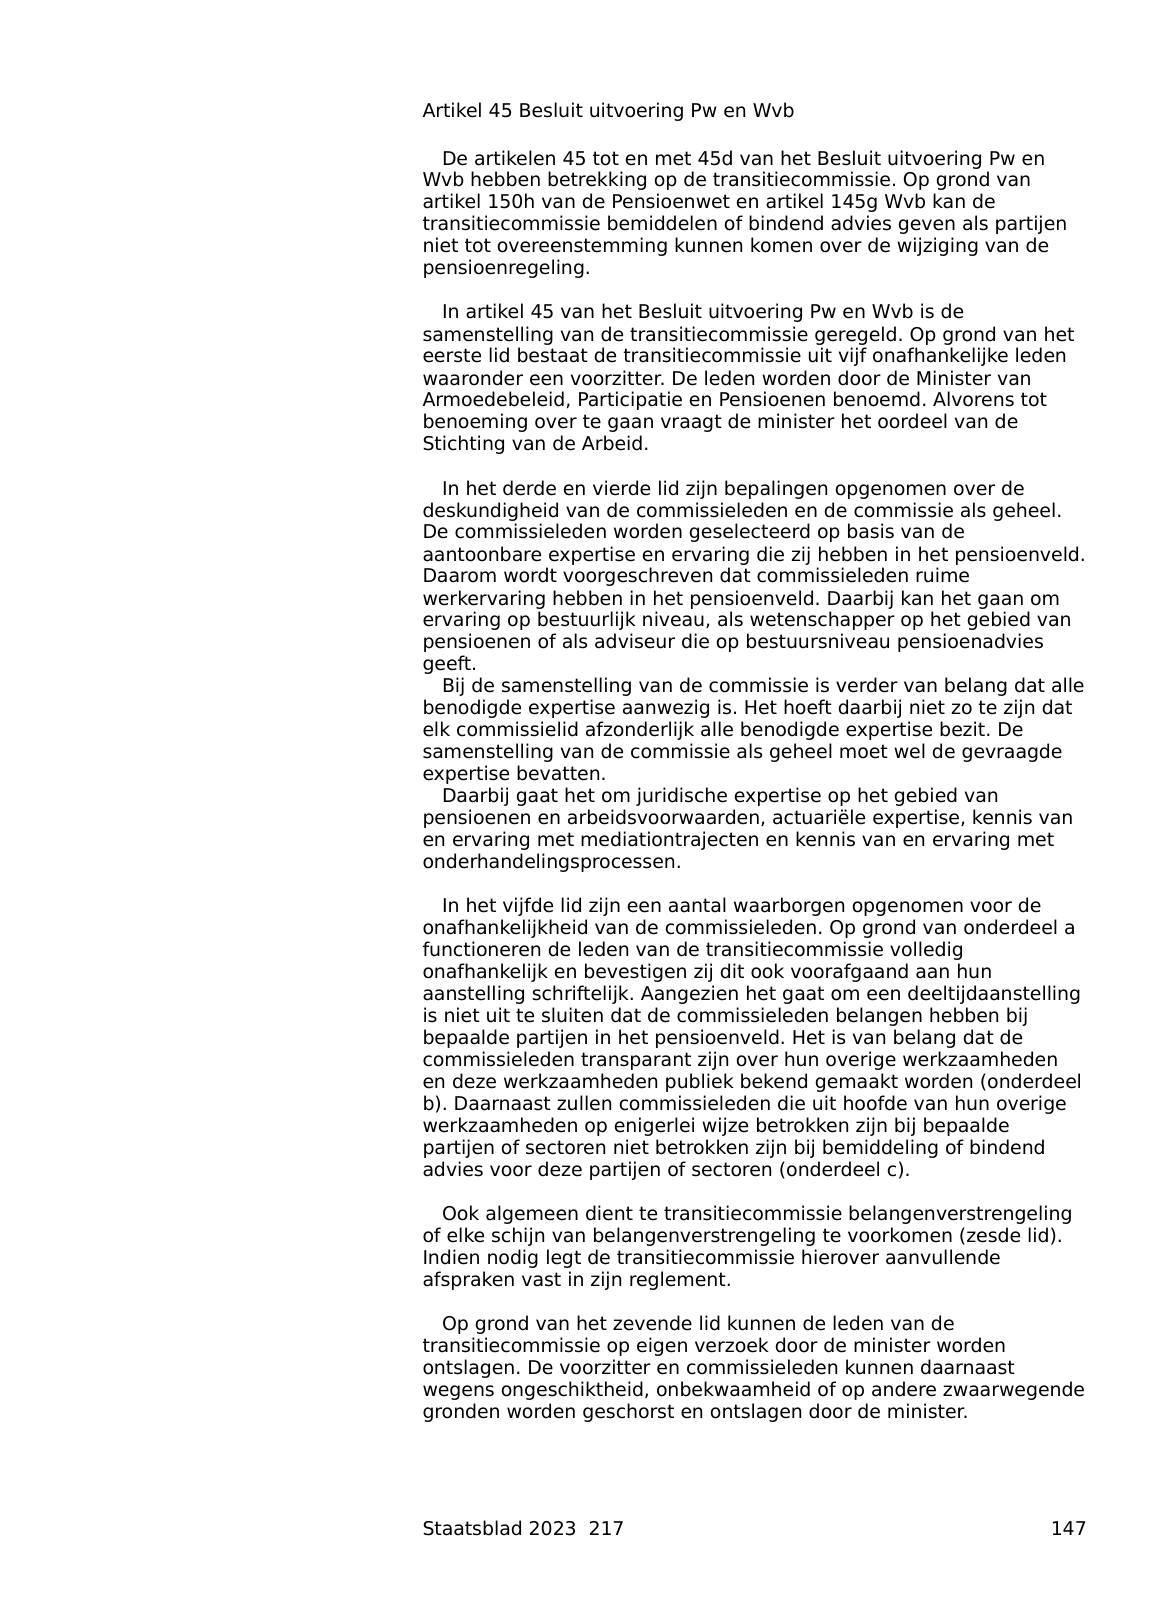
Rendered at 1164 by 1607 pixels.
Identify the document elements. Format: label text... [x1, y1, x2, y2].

text Op grond van het zevende lid kunnen de leden van de transitiecommissie op eigen verzoek door de minister worden ontslagen. De voorzitter en commissieleden kunnen daarnaast wegens ongeschiktheid, onbekwaamheid of op andere zwaarwegende gronden worden geschorst en ontslagen door de minister. [422, 1313, 1087, 1423]
text Ook algemeen dient te transitiecommissie belangenverstrengeling of elke schijn van belangenverstrengeling te voorkomen (zesde lid). Indien nodig legt de transitiecommissie hierover aanvullende afspraken vast in zijn reglement. [422, 1203, 1087, 1291]
text Daarbij gaat het om juridische expertise op het gebied van pensioenen en arbeidsvoorwaarden, actuariële expertise, kennis van en ervaring met mediationtrajecten en kennis van en ervaring met onderhandelingsprocessen. [422, 785, 1087, 873]
text In artikel 45 van het Besluit uitvoering Pw en Wvb is de samenstelling van de transitiecommissie geregeld. Op grond van het eerste lid bestaat de transitiecommissie uit vijf onafhankelijke leden waaronder een voorzitter. De leden worden door de Minister van Armoedebeleid, Participatie en Pensioenen benoemd. Alvorens tot benoeming over te gaan vraagt de minister het oordeel van de Stichting van de Arbeid. [422, 301, 1087, 455]
text In het vijfde lid zijn een aantal waarborgen opgenomen voor de onafhankelijkheid van de commissieleden. Op grond van onderdeel a functioneren de leden van de transitiecommissie volledig onafhankelijk en bevestigen zij dit ook voorafgaand aan hun aanstelling schriftelijk. Aangezien het gaat om een deeltijdaanstelling is niet uit te sluiten dat de commissieleden belangen hebben bij bepaalde partijen in het pensioenveld. Het is van belang dat de commissieleden transparant zijn over hun overige werkzaamheden en deze werkzaamheden publiek bekend gemaakt worden (onderdeel b). Daarnaast zullen commissieleden die uit hoofde van hun overige werkzaamheden op enigerlei wijze betrokken zijn bij bepaalde partijen of sectoren niet betrokken zijn bij bemiddeling of bindend advies voor deze partijen of sectoren (onderdeel c). [422, 895, 1087, 1181]
text De artikelen 45 tot en met 45d van het Besluit uitvoering Pw en Wvb hebben betrekking op de transitiecommissie. Op grond van artikel 150h van de Pensioenwet en artikel 145g Wvb kan de transitiecommissie bemiddelen of bindend advies geven als partijen niet tot overeenstemming kunnen komen over de wijziging van de pensioenregeling. [422, 147, 1087, 279]
text Bij de samenstelling van de commissie is verder van belang dat alle benodigde expertise aanwezig is. Het hoeft daarbij niet zo te zijn dat elk commissielid afzonderlijk alle benodigde expertise bezit. De samenstelling van de commissie als geheel moet wel de gevraagde expertise bevatten. [422, 675, 1087, 785]
text In het derde en vierde lid zijn bepalingen opgenomen over de deskundigheid van de commissieleden en de commissie als geheel. De commissieleden worden geselecteerd op basis van de aantoonbare expertise en ervaring die zij hebben in het pensioenveld. Daarom wordt voorgeschreven dat commissieleden ruime werkervaring hebben in het pensioenveld. Daarbij kan het gaan om ervaring op bestuurlijk niveau, als wetenschapper op het gebied van pensioenen of als adviseur die op bestuursniveau pensioenadvies geeft. [422, 477, 1087, 675]
subtitle Artikel 45 Besluit uitvoering Pw en Wvb [422, 100, 1087, 122]
